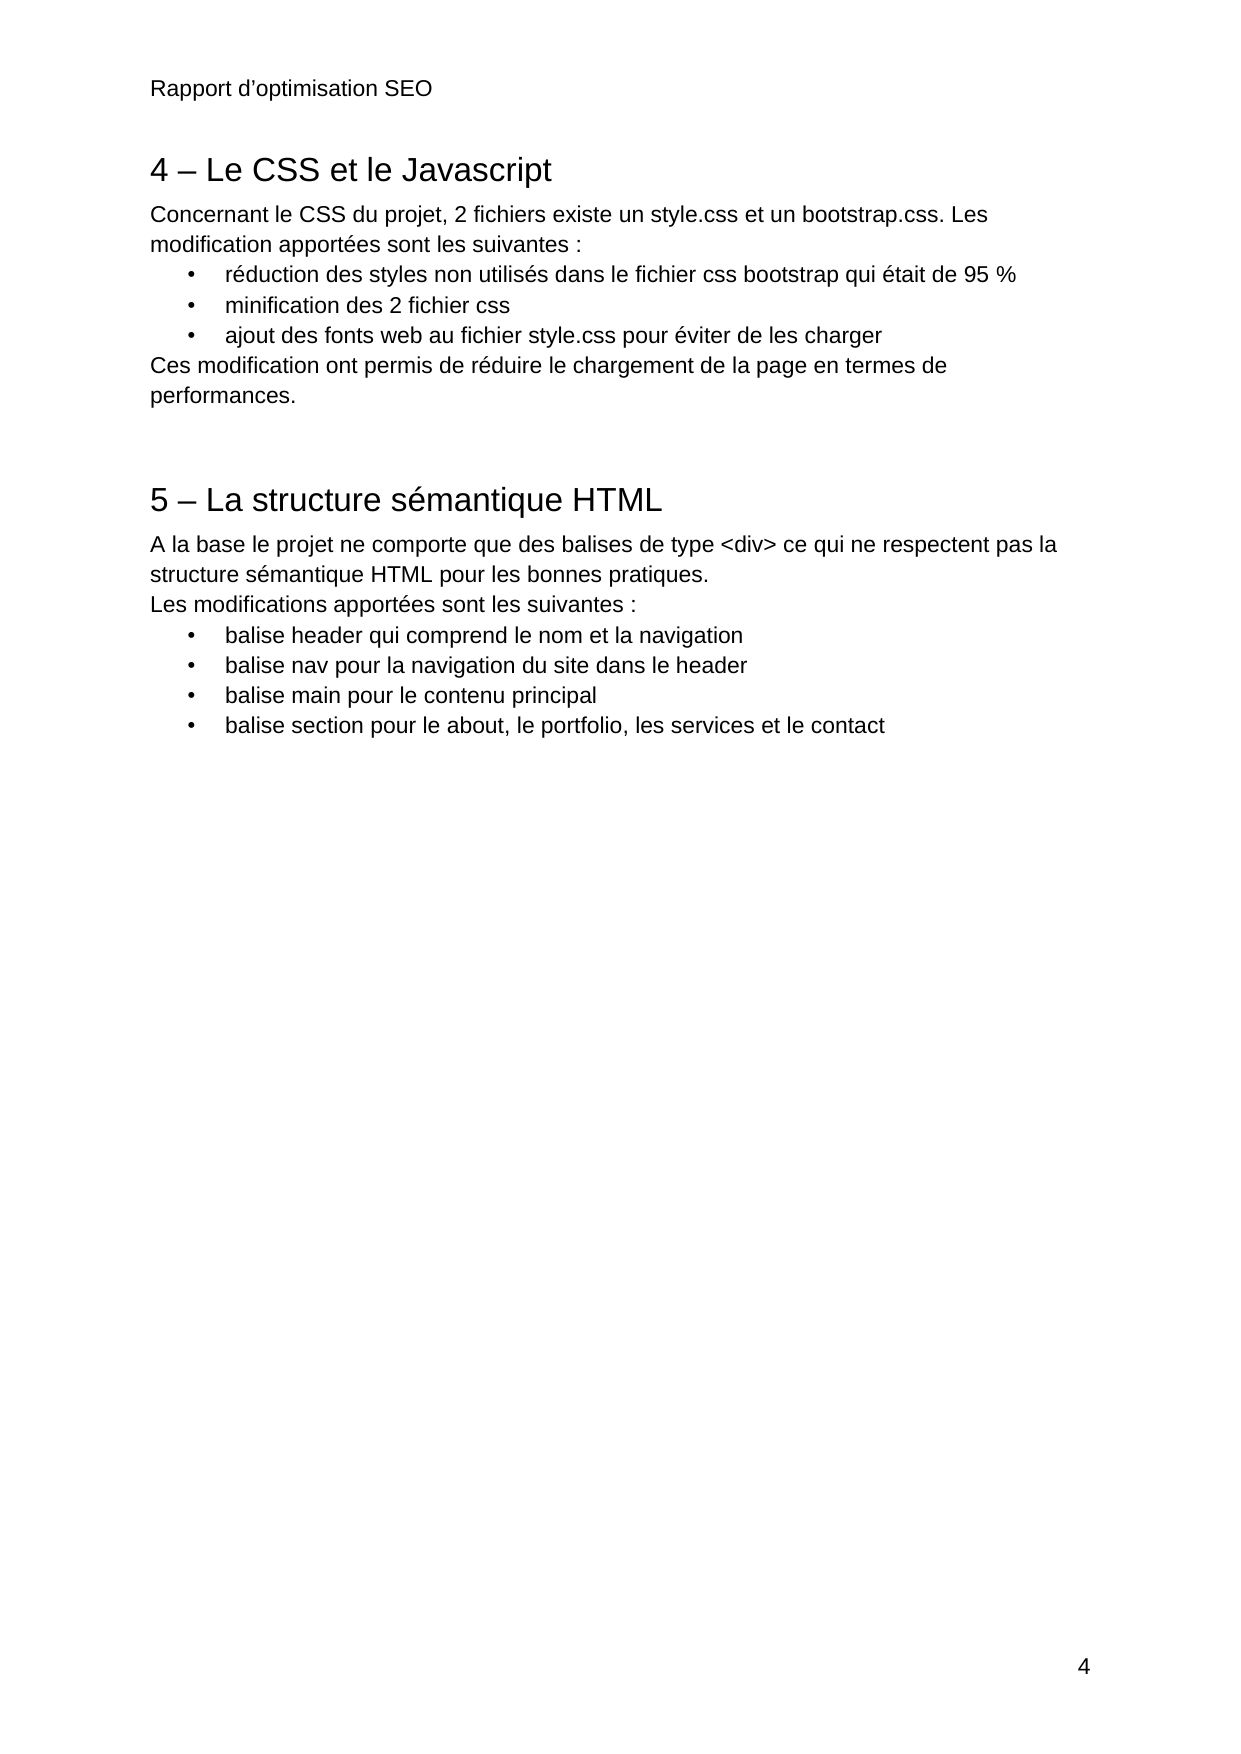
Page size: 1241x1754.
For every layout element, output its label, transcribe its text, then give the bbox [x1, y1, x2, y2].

list balise section pour le about, le portfolio, les services et le contact [187, 712, 1090, 739]
list ajout des fonts web au fichier style.css pour éviter de les charger [187, 322, 1090, 348]
list réduction des styles non utilisés dans le fichier css bootstrap qui était de 95 % [187, 261, 1090, 288]
list minification des 2 fichier css [187, 292, 1090, 318]
text Ces modification ont permis de réduire le chargement de la page en termes de performances. [150, 352, 1090, 408]
list balise main pour le contenu principal [187, 682, 1090, 708]
text Concernant le CSS du projet, 2 fichiers existe un style.css et un bootstrap.css. Les modification apportées sont les suivantes : [150, 201, 1090, 257]
text A la base le projet ne comporte que des balises de type <div> ce qui ne respectent pas la structure sémantique HTML pour les bonnes pratiques. [150, 531, 1090, 588]
subtitle 4 – Le CSS et le Javascript [150, 150, 1090, 188]
text Les modifications apportées sont les suivantes : [150, 591, 1090, 618]
subtitle 5 – La structure sémantique HTML [150, 480, 1090, 518]
list balise nav pour la navigation du site dans le header [187, 652, 1090, 678]
list balise header qui comprend le nom et la navigation [187, 622, 1090, 648]
